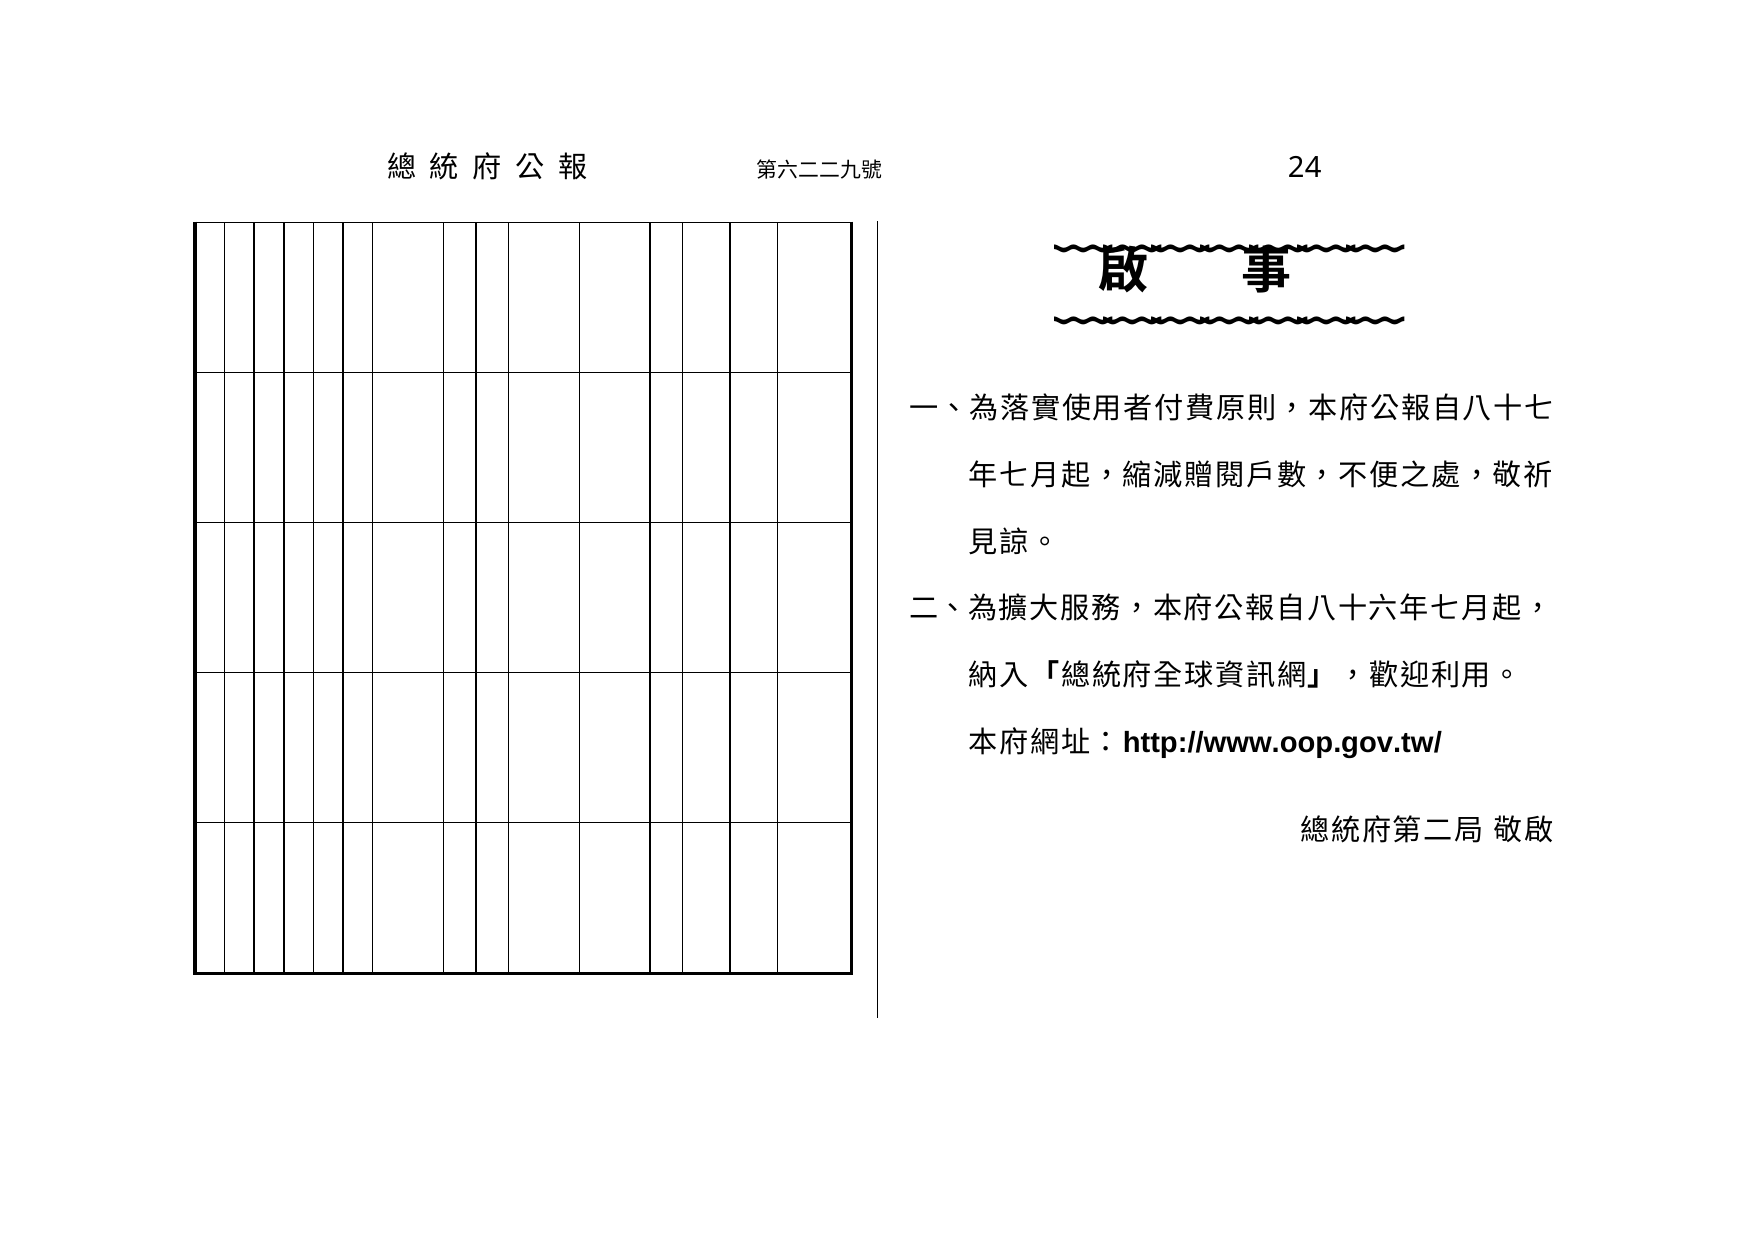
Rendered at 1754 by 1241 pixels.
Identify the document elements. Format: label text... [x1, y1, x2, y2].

table_cell [651, 673, 682, 822]
table_cell [314, 373, 342, 522]
table_cell [580, 823, 603, 972]
table_header [509, 223, 532, 372]
table_cell [825, 823, 850, 972]
table_header [420, 223, 443, 372]
table_cell [477, 823, 508, 972]
table_cell [285, 823, 313, 972]
table_cell [556, 673, 579, 822]
table_cell [754, 673, 777, 822]
table_header [754, 223, 777, 372]
table_cell [444, 823, 475, 972]
table_header [532, 223, 556, 372]
table_header ﹏﹏﹏﹏﹏﹏﹏ [1051, 222, 1564, 247]
table_header [778, 223, 795, 372]
table_cell [532, 523, 556, 672]
table_cell [396, 673, 420, 822]
table_cell [255, 373, 283, 522]
table_cell [544, 823, 579, 972]
table_cell ﹏﹏﹏﹏﹏﹏﹏ [1051, 301, 1564, 326]
table_cell [754, 523, 777, 672]
table_cell [603, 823, 627, 972]
table_cell 啟事 [1051, 247, 1564, 301]
table_cell [603, 673, 627, 822]
table_cell [373, 373, 396, 522]
table_cell [683, 373, 706, 522]
table_cell [731, 523, 754, 672]
table_cell [255, 823, 283, 972]
table_header [556, 223, 579, 372]
table_cell [344, 373, 372, 522]
table_header [396, 223, 420, 372]
table_header [255, 223, 283, 372]
table_cell [225, 823, 253, 972]
table_cell [344, 523, 372, 672]
table_cell [683, 823, 706, 972]
table_cell [509, 523, 532, 672]
table_cell [225, 373, 253, 522]
table_cell [477, 373, 508, 522]
table_cell [532, 373, 556, 522]
table_cell [285, 373, 313, 522]
table_cell [285, 523, 313, 672]
table_cell [509, 673, 532, 822]
table_cell [801, 373, 824, 522]
table_cell [420, 823, 443, 972]
table_cell [801, 523, 824, 672]
table_cell [801, 673, 824, 822]
table_header [225, 223, 253, 372]
table_cell [344, 673, 372, 822]
table_cell [706, 673, 729, 822]
table_cell [731, 373, 754, 522]
table_header [444, 223, 475, 372]
table_cell [225, 523, 253, 672]
table_cell [778, 823, 801, 972]
table_cell [603, 523, 627, 672]
table_cell [778, 373, 801, 522]
table_cell [825, 673, 850, 822]
table_cell [477, 673, 508, 822]
table_cell [314, 823, 342, 972]
table_header [795, 223, 813, 372]
table_cell [225, 673, 253, 822]
table_cell [444, 523, 475, 672]
table_cell [904, 247, 1051, 301]
table_cell [731, 823, 754, 972]
table_cell [706, 823, 729, 972]
table_cell [477, 523, 508, 672]
table_cell [627, 823, 649, 972]
table_cell [444, 373, 475, 522]
table_header [373, 223, 396, 372]
table_header [603, 223, 627, 372]
table_header [344, 223, 372, 372]
table_cell [285, 673, 313, 822]
table_cell [683, 523, 706, 672]
table_cell [556, 373, 579, 522]
table_cell [580, 373, 603, 522]
table_header [683, 223, 706, 372]
table_cell [255, 523, 283, 672]
table_cell [580, 523, 603, 672]
table_header [197, 223, 224, 372]
table_cell [509, 823, 544, 972]
table_cell [373, 523, 396, 672]
table_header [813, 223, 830, 372]
table_cell [904, 301, 1051, 326]
table_cell [197, 373, 224, 522]
table_cell [396, 823, 420, 972]
table_cell [754, 823, 777, 972]
table_header 一、為落實使用者付費原則，本府公報自八十七年七月起，縮減贈閱戶數，不便之處，敬祈 見諒。 二、為擴大服務，本府公報自八十六年七月起，納入「總統府全球資訊網」，歡迎利用。 本府網址：http://www.oop.gov.tw/ 總統府第二局 敬啟 [907, 365, 1556, 853]
table_cell [683, 673, 706, 822]
table_cell [373, 823, 396, 972]
table_cell [197, 523, 224, 672]
table_cell [778, 673, 801, 822]
table_cell [825, 523, 850, 672]
table_cell [197, 823, 224, 972]
table_cell [197, 673, 224, 822]
table_cell [420, 373, 443, 522]
table_cell [444, 673, 475, 822]
table_cell [344, 823, 372, 972]
table_header [627, 223, 649, 372]
table_cell [580, 673, 603, 822]
table_cell [778, 523, 801, 672]
table_cell [373, 673, 396, 822]
table_cell [754, 373, 777, 522]
table_cell [396, 373, 420, 522]
table_cell [651, 823, 682, 972]
table_cell [556, 523, 579, 672]
table_cell [825, 373, 850, 522]
table_cell [420, 673, 443, 822]
table_cell [651, 523, 682, 672]
table_header [285, 223, 313, 372]
table_cell [706, 523, 729, 672]
table_header [477, 223, 508, 372]
table_cell [627, 523, 649, 672]
table_cell [627, 673, 649, 822]
table_header [731, 223, 754, 372]
table_header [651, 223, 682, 372]
table_cell [532, 673, 556, 822]
table_cell [731, 673, 754, 822]
table_cell [420, 523, 443, 672]
table_header [706, 223, 729, 372]
table_header [580, 223, 603, 372]
table_cell [603, 373, 627, 522]
table_header [314, 223, 342, 372]
table_cell [255, 673, 283, 822]
table_cell [509, 373, 532, 522]
table_header [904, 222, 1051, 247]
table_cell [396, 523, 420, 672]
table_cell [314, 673, 342, 822]
table_cell [651, 373, 682, 522]
table_cell [706, 373, 729, 522]
table_header [830, 223, 850, 372]
table_cell [627, 373, 649, 522]
table_cell [801, 823, 824, 972]
table_cell [314, 523, 342, 672]
